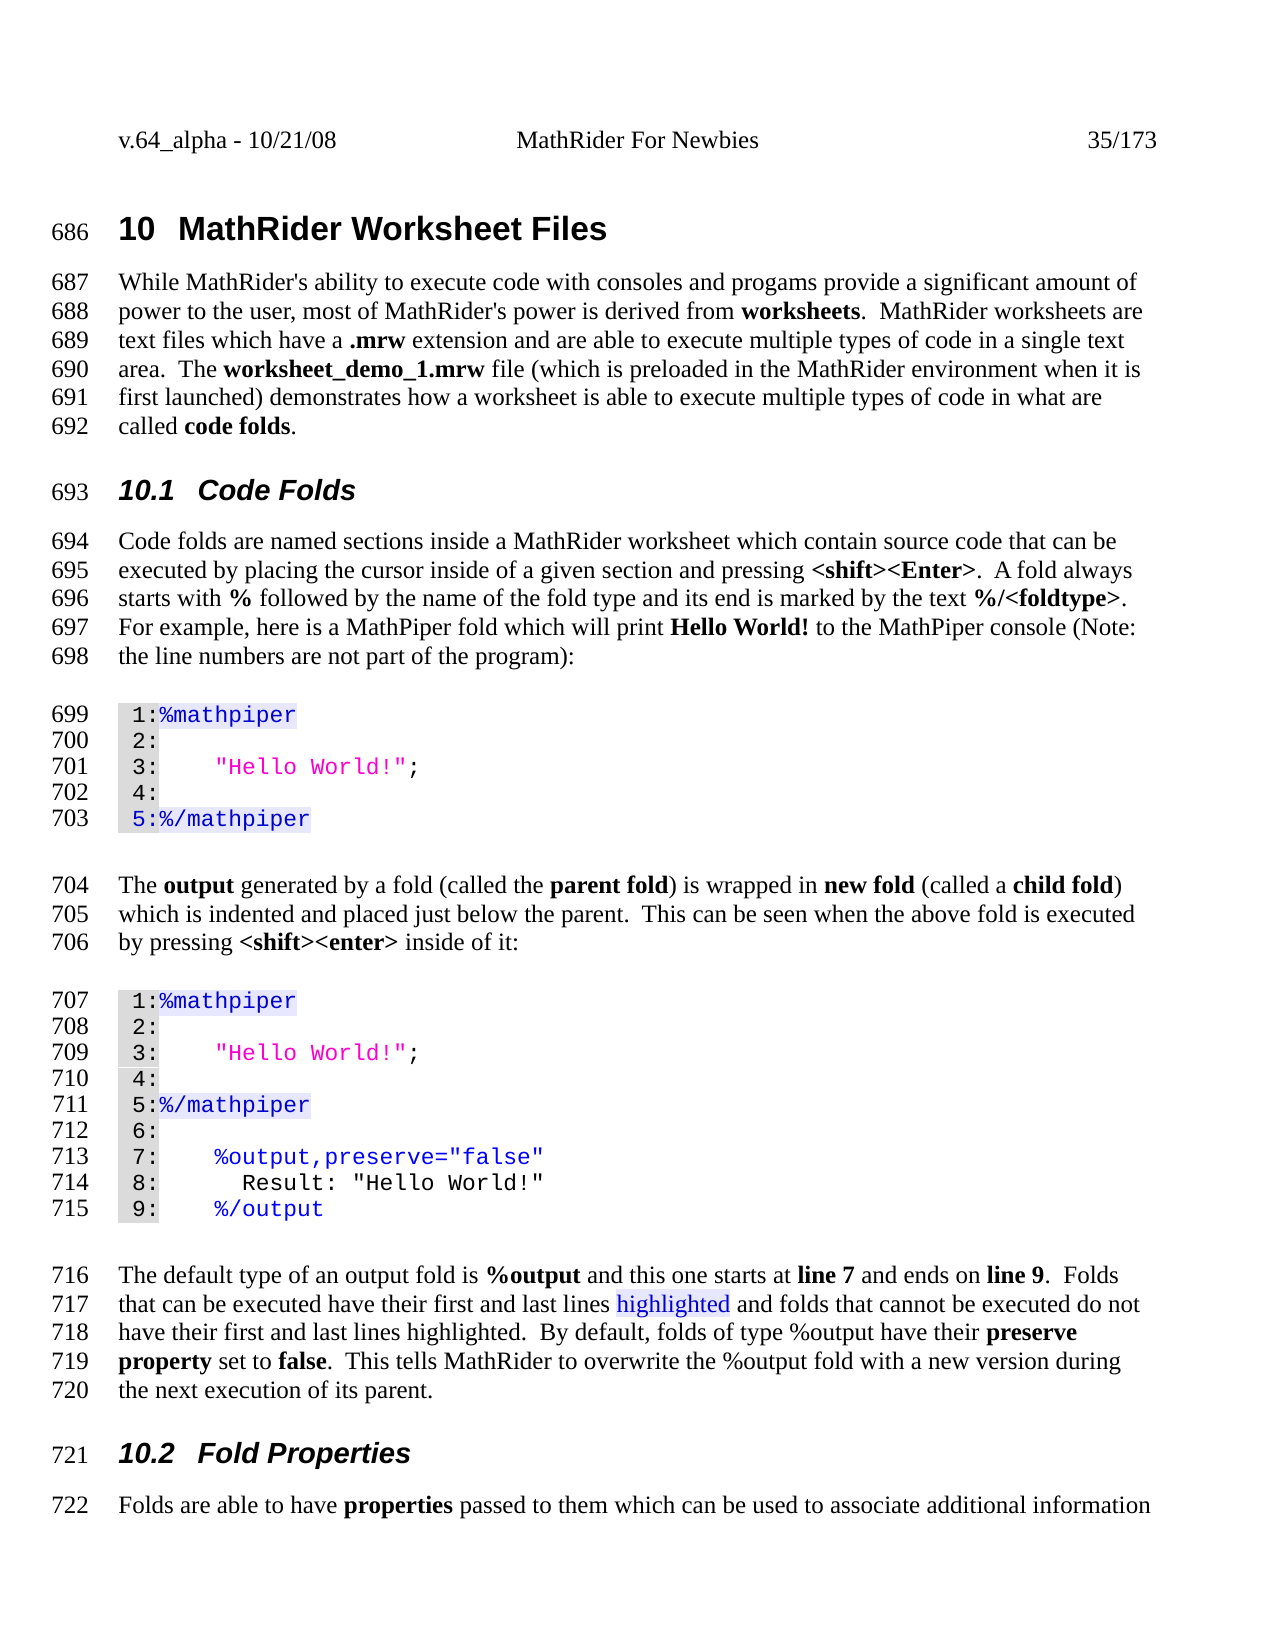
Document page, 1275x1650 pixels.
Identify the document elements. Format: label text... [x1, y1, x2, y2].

text 5:%/mathpiper [118, 1093, 1157, 1119]
text Code folds are named sections inside a MathRider worksheet which contain source code that can be executed by placing the cursor inside of a given section and pressing <shift><Enter>. A fold always starts with % followed by the name of the fold type and its end is marked by the text %/<foldtype>. For example, here is a MathPiper fold which will print Hello World! to the MathPiper console (Note: the line numbers are not part of the program): [118, 526, 1157, 670]
text 2: [118, 729, 1157, 755]
subtitle Fold Properties [118, 1436, 1157, 1470]
text 8: Result: "Hello World!" [118, 1171, 1157, 1197]
text Folds are able to have properties passed to them which can be used to associate additional information [118, 1490, 1157, 1518]
text The output generated by a fold (called the parent fold) is wrapped in new fold (called a child fold) which is indented and placed just below the parent. This can be seen when the above fold is executed by pressing <shift><enter> inside of it: [118, 870, 1157, 956]
text 3: "Hello World!"; [118, 1041, 1157, 1067]
text 4: [118, 781, 1157, 807]
text 4: [118, 1067, 1157, 1093]
text The default type of an output fold is %output and this one starts at line 7 and ends on line 9. Folds that can be executed have their first and last lines highlighted and folds that cannot be executed do not have their first and last lines highlighted. By default, folds of type %output have their preserve property set to false. This tells MathRider to overwrite the %output fold with a new version during the next execution of its parent. [118, 1260, 1157, 1404]
text 1:%mathpiper [118, 989, 1157, 1016]
text 9: %/output [118, 1197, 1157, 1223]
text 6: [118, 1119, 1157, 1145]
subtitle Code Folds [118, 472, 1157, 506]
text 3: "Hello World!"; [118, 755, 1157, 781]
text 1:%mathpiper [118, 703, 1157, 729]
text 2: [118, 1016, 1157, 1041]
text 5:%/mathpiper [118, 807, 1157, 833]
subtitle MathRider Worksheet Files [118, 209, 1157, 247]
text While MathRider's ability to execute code with consoles and progams provide a significant amount of power to the user, most of MathRider's power is derived from worksheets. MathRider worksheets are text files which have a .mrw extension and are able to execute multiple types of code in a single text area. The worksheet_demo_1.mrw file (which is preloaded in the MathRider environment when it is first launched) demonstrates how a worksheet is able to execute multiple types of code in what are called code folds. [118, 267, 1157, 440]
text 7: %output,preserve="false" [118, 1145, 1157, 1171]
